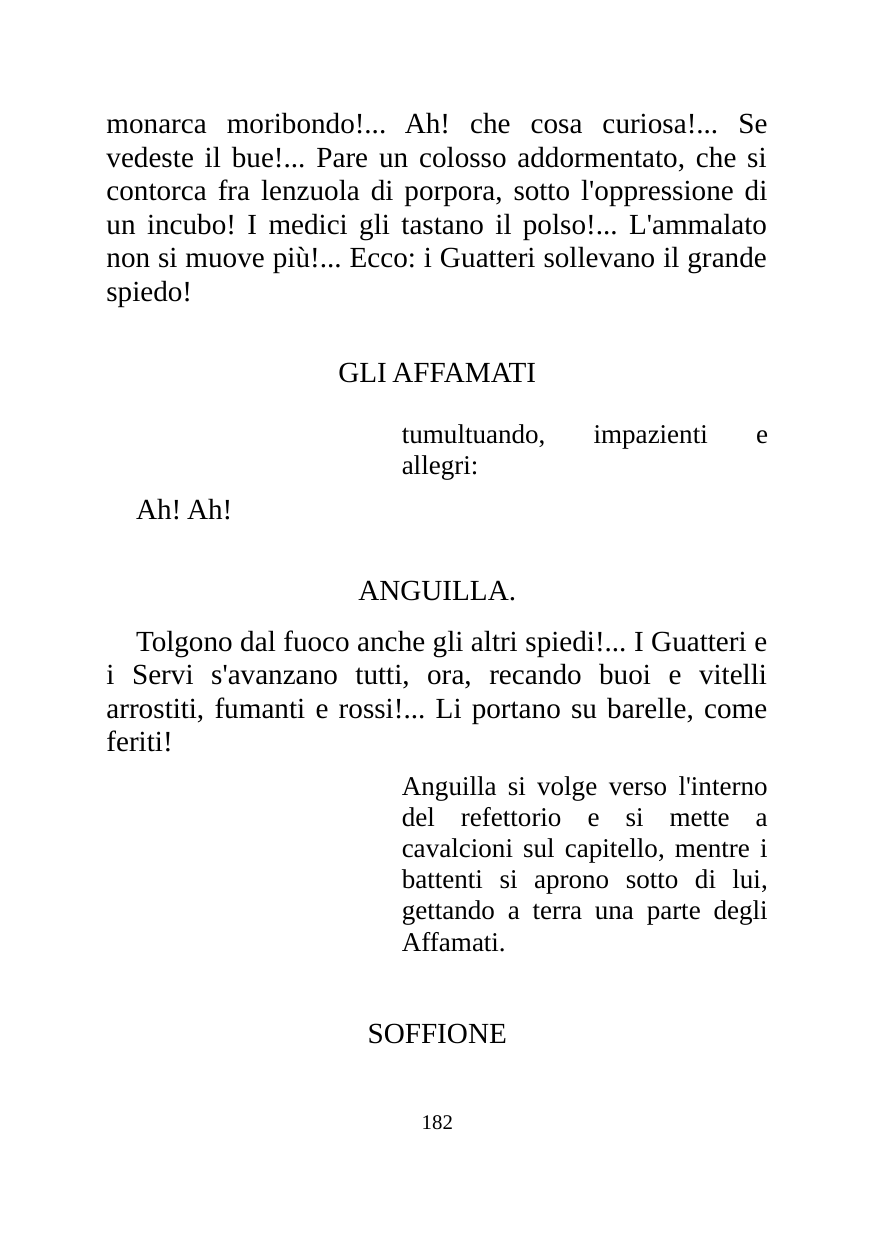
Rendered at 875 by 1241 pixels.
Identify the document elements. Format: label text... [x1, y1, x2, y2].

text Ah! Ah! [106, 492, 768, 525]
text monarca moribondo!... Ah! che cosa curiosa!... Se vedeste il bue!... Pare un colosso addormentato, che si contorca fra lenzuola di porpora, sotto l'oppressione di un incubo! I medici gli tastano il polso!... L'ammalato non si muove più!... Ecco: i Guatteri sollevano il grande spiedo! [106, 106, 768, 307]
text SOFFIONE [106, 1016, 768, 1049]
text ANGUILLA. [106, 573, 768, 606]
text GLI AFFAMATI [106, 355, 768, 388]
text Anguilla si volge verso l'interno del refettorio e si mette a cavalcioni sul capitello, mentre i battenti si aprono sotto di lui, gettando a terra una parte degli Affamati. [402, 770, 768, 957]
text Tolgono dal fuoco anche gli altri spiedi!... I Guatteri e i Servi s'avanzano tutti, ora, recando buoi e vitelli arrostiti, fumanti e rossi!... Li portano su barelle, come feriti! [106, 624, 768, 758]
text tumultuando, impazienti e allegri: [402, 418, 768, 480]
